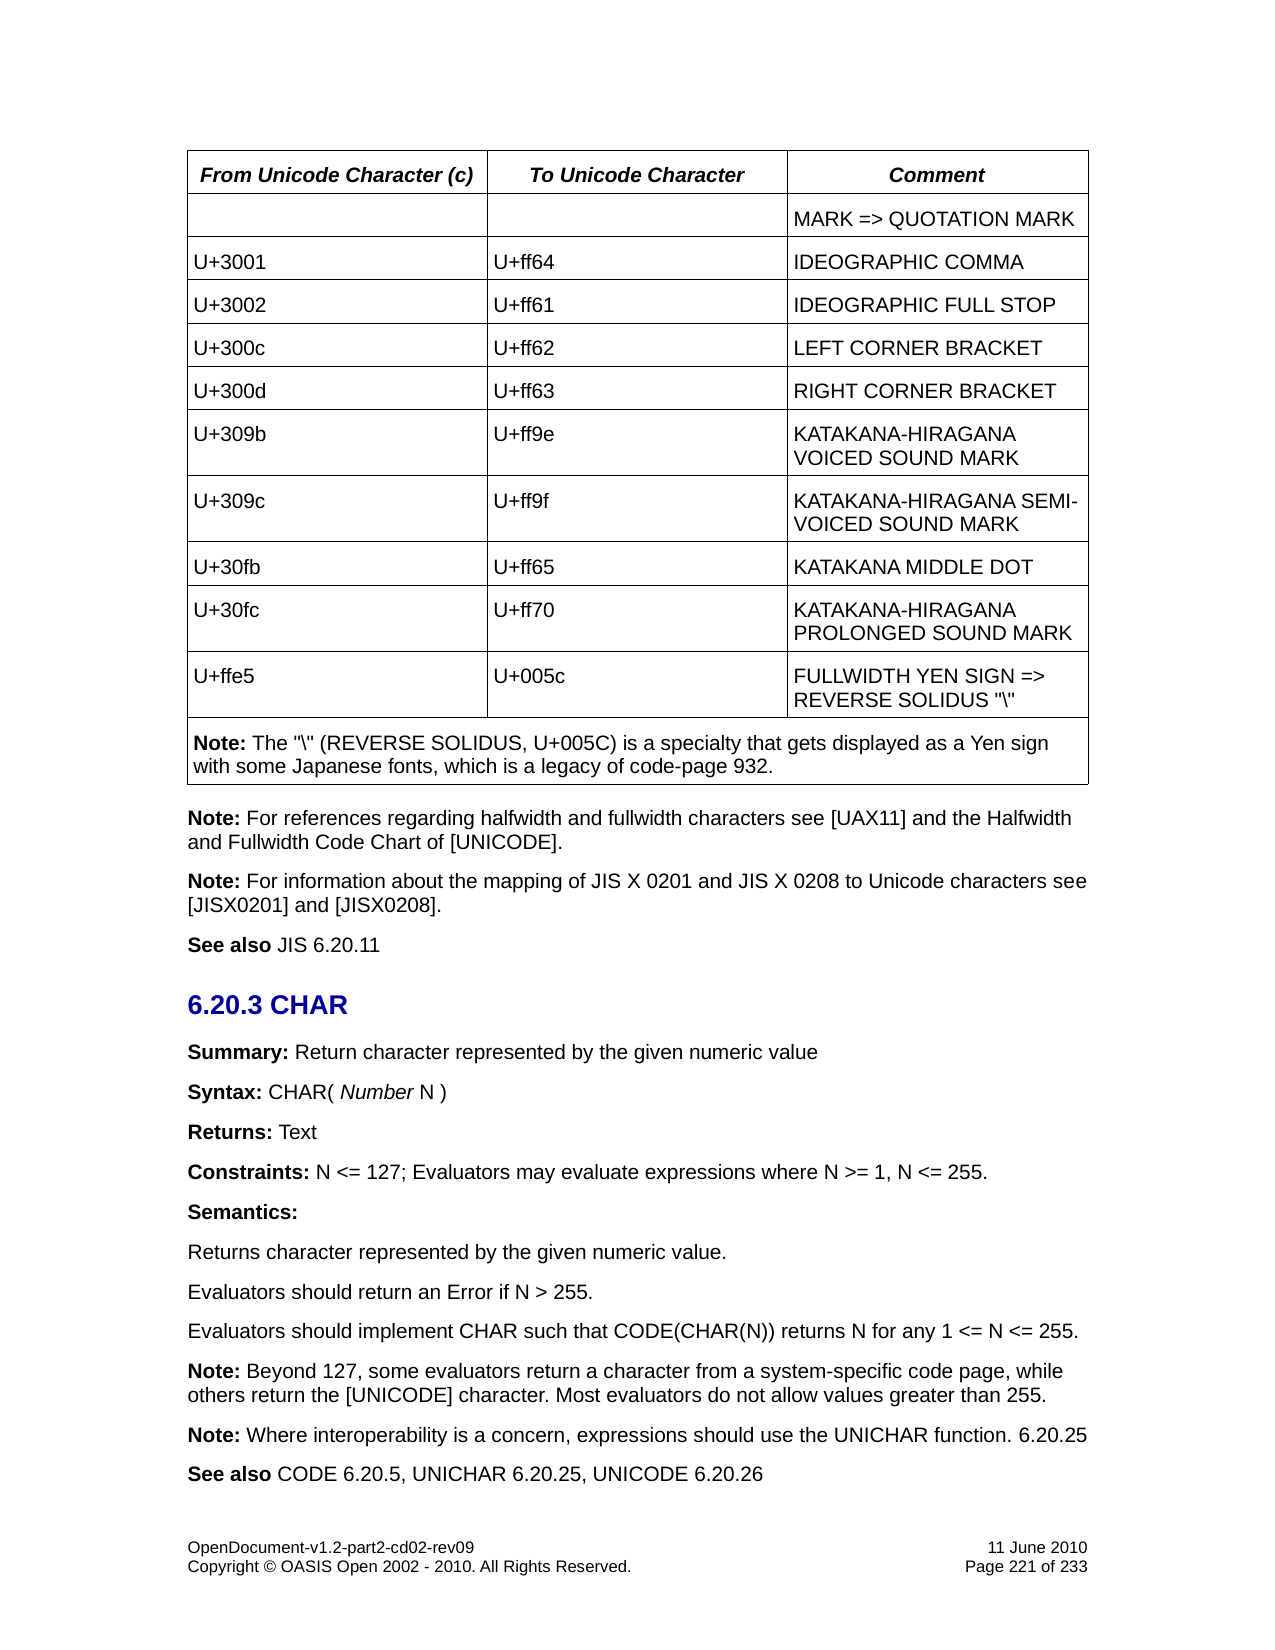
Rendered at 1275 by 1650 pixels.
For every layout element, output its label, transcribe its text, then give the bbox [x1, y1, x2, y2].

text Note: For information about the mapping of JIS X 0201 and JIS X 0208 to Unicode characters see [JISX0201] and [JISX0208]. [187, 870, 1088, 917]
table_cell U+300c [188, 324, 487, 366]
table_cell U+30fb [188, 542, 487, 584]
table_cell U+005c [488, 652, 787, 717]
text Returns character represented by the given numeric value. [187, 1240, 1088, 1264]
table_cell U+ff9e [488, 410, 787, 475]
table_cell U+3001 [188, 237, 487, 279]
subtitle CHAR [187, 990, 1088, 1020]
table_cell KATAKANA-HIRAGANA PROLONGED SOUND MARK [788, 586, 1088, 651]
table_cell LEFT CORNER BRACKET [788, 324, 1088, 366]
text Note: Where interoperability is a concern, expressions should use the UNICHAR function. 6.20.25 [187, 1423, 1088, 1446]
table_cell Note: The "\" (REVERSE SOLIDUS, U+005C) is a specialty that gets displayed as a Yen sign with some Japanese fonts, which is a legacy of code-page 932. [188, 718, 1088, 784]
table_cell RIGHT CORNER BRACKET [788, 367, 1088, 409]
text Evaluators should implement CHAR such that CODE(CHAR(N)) returns N for any 1 <= N <= 255. [187, 1320, 1088, 1343]
table_cell U+ff65 [488, 542, 787, 584]
table_cell U+ff62 [488, 324, 787, 366]
table_cell U+30fc [188, 586, 487, 651]
text Note: For references regarding halfwidth and fullwidth characters see [UAX11] and the Halfwidth and Fullwidth Code Chart of [UNICODE]. [187, 807, 1088, 853]
table_cell U+ff64 [488, 237, 787, 279]
table_header Comment [788, 151, 1088, 193]
table_cell KATAKANA-HIRAGANA VOICED SOUND MARK [788, 410, 1088, 475]
table_cell U+300d [188, 367, 487, 409]
text See also CODE 6.20.5, UNICHAR 6.20.25, UNICODE 6.20.26 [187, 1463, 1088, 1486]
table_header From Unicode Character (c) [188, 151, 487, 193]
table_cell U+309c [188, 476, 487, 541]
table_header To Unicode Character [488, 151, 787, 193]
table_cell U+ff9f [488, 476, 787, 541]
text Syntax: CHAR( Number N ) [187, 1081, 1088, 1104]
table_cell MARK => QUOTATION MARK [788, 194, 1088, 236]
text See also JIS 6.20.11 [187, 933, 1088, 957]
text Semantics: [187, 1201, 1088, 1224]
table_cell U+ff63 [488, 367, 787, 409]
text Constraints: N <= 127; Evaluators may evaluate expressions where N >= 1, N <= 255. [187, 1161, 1088, 1184]
table_cell KATAKANA MIDDLE DOT [788, 542, 1088, 584]
table_cell KATAKANA-HIRAGANA SEMI-VOICED SOUND MARK [788, 476, 1088, 541]
table_cell IDEOGRAPHIC COMMA [788, 237, 1088, 279]
table_cell U+ff70 [488, 586, 787, 651]
text Evaluators should return an Error if N > 255. [187, 1280, 1088, 1303]
table_cell [488, 194, 787, 236]
table_cell IDEOGRAPHIC FULL STOP [788, 280, 1088, 322]
text Summary: Return character represented by the given numeric value [187, 1041, 1088, 1064]
table_cell [188, 194, 487, 236]
text Note: Beyond 127, some evaluators return a character from a system-specific code page, while others return the [UNICODE] character. Most evaluators do not allow values greater than 255. [187, 1360, 1088, 1407]
table_cell U+3002 [188, 280, 487, 322]
table_cell U+309b [188, 410, 487, 475]
text Returns: Text [187, 1121, 1088, 1144]
table_cell U+ffe5 [188, 652, 487, 717]
table_cell FULLWIDTH YEN SIGN => REVERSE SOLIDUS "\" [788, 652, 1088, 717]
table_cell U+ff61 [488, 280, 787, 322]
